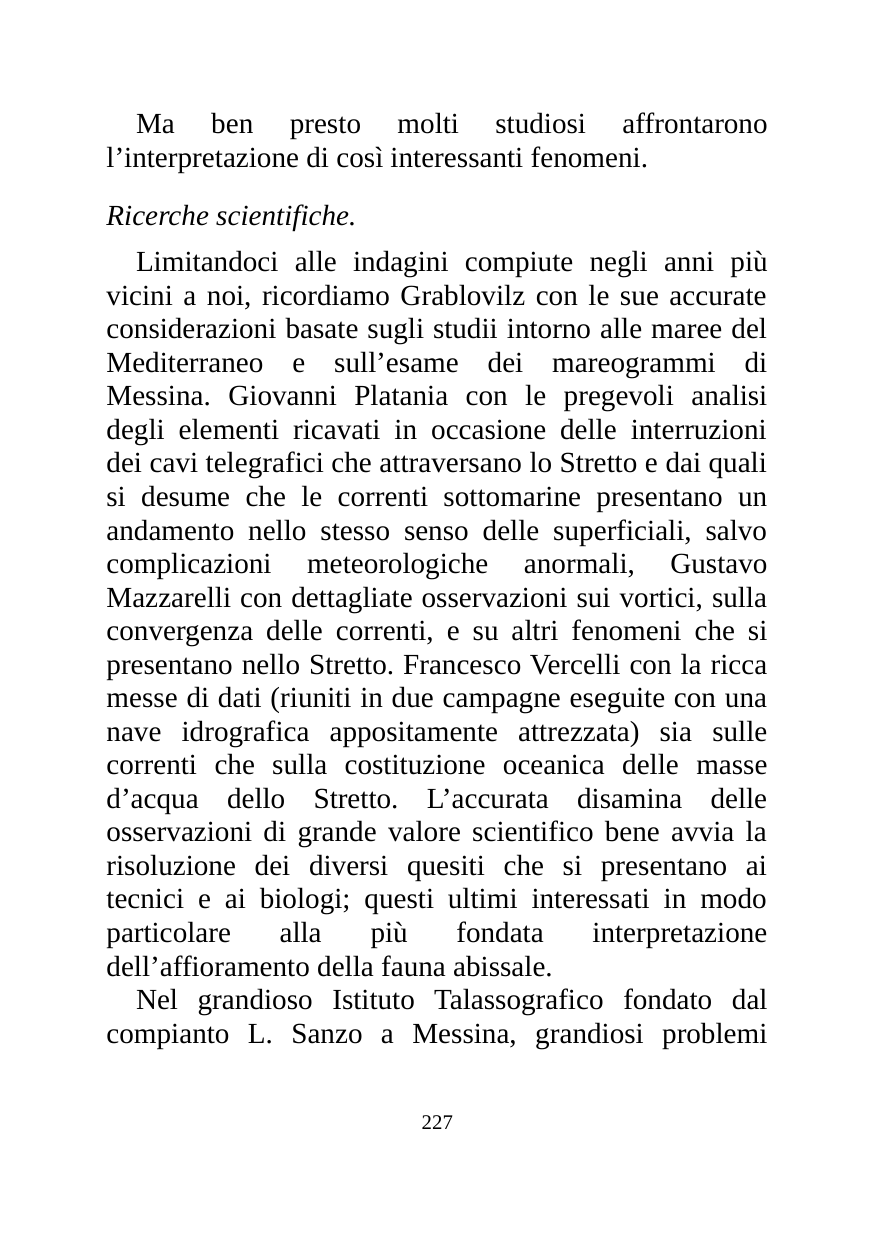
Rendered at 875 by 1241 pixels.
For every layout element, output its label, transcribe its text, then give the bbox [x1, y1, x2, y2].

text Limitandoci alle indagini compiute negli anni più vicini a noi, ricordiamo Grablovilz con le sue accurate considerazioni basate sugli studii intorno alle maree del Mediterraneo e sull’esame dei mareogrammi di Messina. Giovanni Platania con le pregevoli analisi degli elementi ricavati in occasione delle interruzioni dei cavi telegrafici che attraversano lo Stretto e dai quali si desume che le correnti sottomarine presentano un andamento nello stesso senso delle superficiali, salvo complicazioni meteorologiche anormali, Gustavo Mazzarelli con dettagliate osservazioni sui vortici, sulla convergenza delle correnti, e su altri fenomeni che si presentano nello Stretto. Francesco Vercelli con la ricca messe di dati (riuniti in due campagne eseguite con una nave idrografica appositamente attrezzata) sia sulle correnti che sulla costituzione oceanica delle masse d’acqua dello Stretto. L’accurata disamina delle osservazioni di grande valore scientifico bene avvia la risoluzione dei diversi quesiti che si presentano ai tecnici e ai biologi; questi ultimi interessati in modo particolare alla più fondata interpretazione dell’affioramento della fauna abissale. [106, 244, 768, 982]
text Ma ben presto molti studiosi affrontarono l’interpretazione di così interessanti fenomeni. [106, 106, 768, 173]
text Nel grandioso Istituto Talassografico fondato dal compianto L. Sanzo a Messina, grandiosi problemi [106, 982, 768, 1049]
subtitle Ricerche scientifiche. [106, 198, 768, 232]
